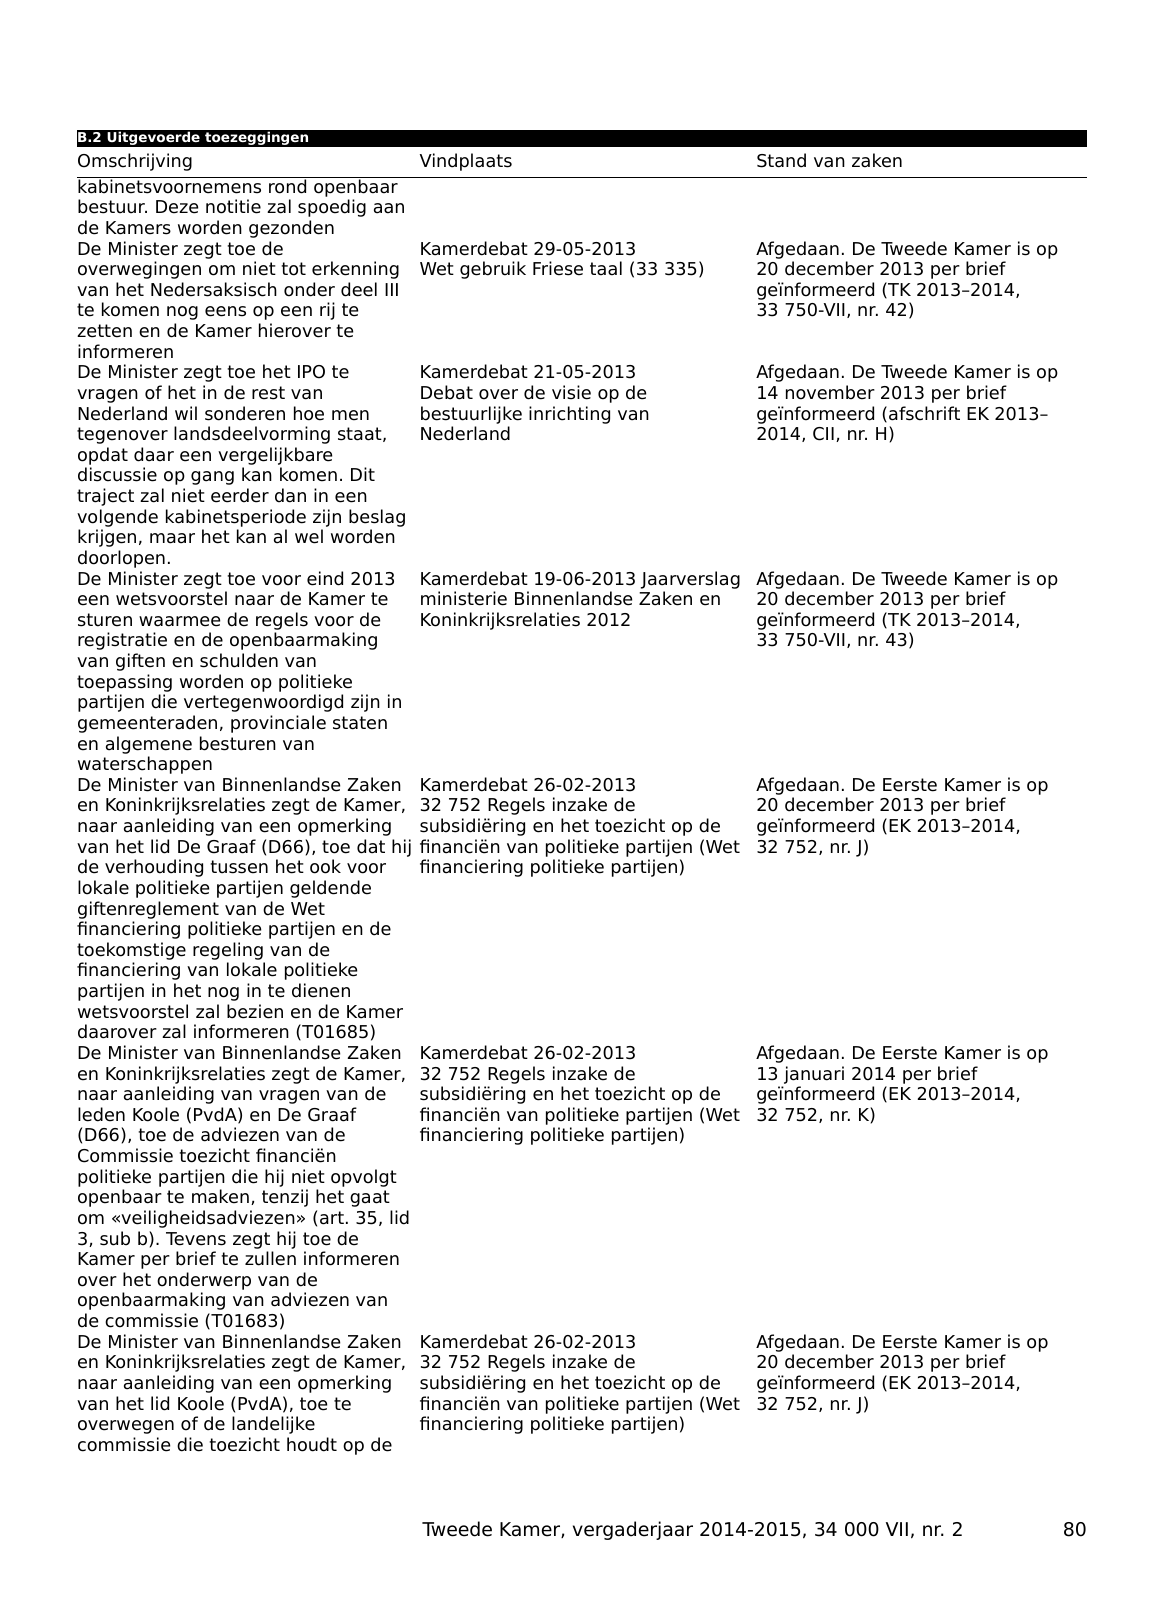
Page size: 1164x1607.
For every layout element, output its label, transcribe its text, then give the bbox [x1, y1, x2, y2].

table_cell Afgedaan. De Tweede Kamer is op 20 december 2013 per brief geïnformeerd (TK 2013–2014, 33 750-VII, nr. 42) [750, 239, 1087, 362]
table_cell Kamerdebat 26-02-2013 32 752 Regels inzake de subsidiëring en het toezicht op de financiën van politieke partijen (Wet financiering politieke partijen) [413, 775, 750, 1043]
table_cell Kamerdebat 26-02-2013 32 752 Regels inzake de subsidiëring en het toezicht op de financiën van politieke partijen (Wet financiering politieke partijen) [413, 1332, 750, 1455]
table_cell Kamerdebat 21-05-2013 Debat over de visie op de bestuurlijke inrichting van Nederland [413, 362, 750, 568]
table_cell Omschrijving [77, 147, 413, 177]
table_cell De Minister van Binnenlandse Zaken en Koninkrijksrelaties zegt de Kamer, naar aanleiding van een opmerking van het lid Koole (PvdA), toe te overwegen of de landelijke commissie die toezicht houdt op de [77, 1332, 413, 1455]
table_cell Afgedaan. De Tweede Kamer is op 20 december 2013 per brief geïnformeerd (TK 2013–2014, 33 750-VII, nr. 43) [750, 569, 1087, 775]
table_cell De Minister van Binnenlandse Zaken en Koninkrijksrelaties zegt de Kamer, naar aanleiding van een opmerking van het lid De Graaf (D66), toe dat hij de verhouding tussen het ook voor lokale politieke partijen geldende giftenreglement van de Wet financiering politieke partijen en de toekomstige regeling van de financiering van lokale politieke partijen in het nog in te dienen wetsvoorstel zal bezien en de Kamer daarover zal informeren (T01685) [77, 775, 413, 1043]
table_cell De Minister zegt toe voor eind 2013 een wetsvoorstel naar de Kamer te sturen waarmee de regels voor de registratie en de openbaarmaking van giften en schulden van toepassing worden op politieke partijen die vertegenwoordigd zijn in gemeenteraden, provinciale staten en algemene besturen van waterschappen [77, 569, 413, 775]
table_cell Vindplaats [413, 147, 750, 177]
table_cell Kamerdebat 29-05-2013 Wet gebruik Friese taal (33 335) [413, 239, 750, 362]
table_cell Stand van zaken [750, 147, 1087, 177]
table_cell [413, 178, 750, 238]
table_cell Afgedaan. De Eerste Kamer is op 13 januari 2014 per brief geïnformeerd (EK 2013–2014, 32 752, nr. K) [750, 1043, 1087, 1332]
table_cell De Minister van Binnenlandse Zaken en Koninkrijksrelaties zegt de Kamer, naar aanleiding van vragen van de leden Koole (PvdA) en De Graaf (D66), toe de adviezen van de Commissie toezicht financiën politieke partijen die hij niet opvolgt openbaar te maken, tenzij het gaat om «veiligheidsadviezen» (art. 35, lid 3, sub b). Tevens zegt hij toe de Kamer per brief te zullen informeren over het onderwerp van de openbaarmaking van adviezen van de commissie (T01683) [77, 1043, 413, 1332]
table_cell De Minister zegt toe de overwegingen om niet tot erkenning van het Nedersaksisch onder deel III te komen nog eens op een rij te zetten en de Kamer hierover te informeren [77, 239, 413, 362]
table_header B.2 Uitgevoerde toezeggingen [77, 130, 1087, 146]
table_cell Kamerdebat 26-02-2013 32 752 Regels inzake de subsidiëring en het toezicht op de financiën van politieke partijen (Wet financiering politieke partijen) [413, 1043, 750, 1332]
table_cell Afgedaan. De Eerste Kamer is op 20 december 2013 per brief geïnformeerd (EK 2013–2014, 32 752, nr. J) [750, 1332, 1087, 1455]
table_cell kabinetsvoornemens rond openbaar bestuur. Deze notitie zal spoedig aan de Kamers worden gezonden [77, 178, 413, 238]
table_cell Afgedaan. De Eerste Kamer is op 20 december 2013 per brief geïnformeerd (EK 2013–2014, 32 752, nr. J) [750, 775, 1087, 1043]
table_cell [750, 178, 1087, 238]
table_cell De Minister zegt toe het IPO te vragen of het in de rest van Nederland wil sonderen hoe men tegenover landsdeelvorming staat, opdat daar een vergelijkbare discussie op gang kan komen. Dit traject zal niet eerder dan in een volgende kabinetsperiode zijn beslag krijgen, maar het kan al wel worden doorlopen. [77, 362, 413, 568]
table_cell Afgedaan. De Tweede Kamer is op 14 november 2013 per brief geïnformeerd (afschrift EK 2013–2014, CII, nr. H) [750, 362, 1087, 568]
table_cell Kamerdebat 19-06-2013 Jaarverslag ministerie Binnenlandse Zaken en Koninkrijksrelaties 2012 [413, 569, 750, 775]
